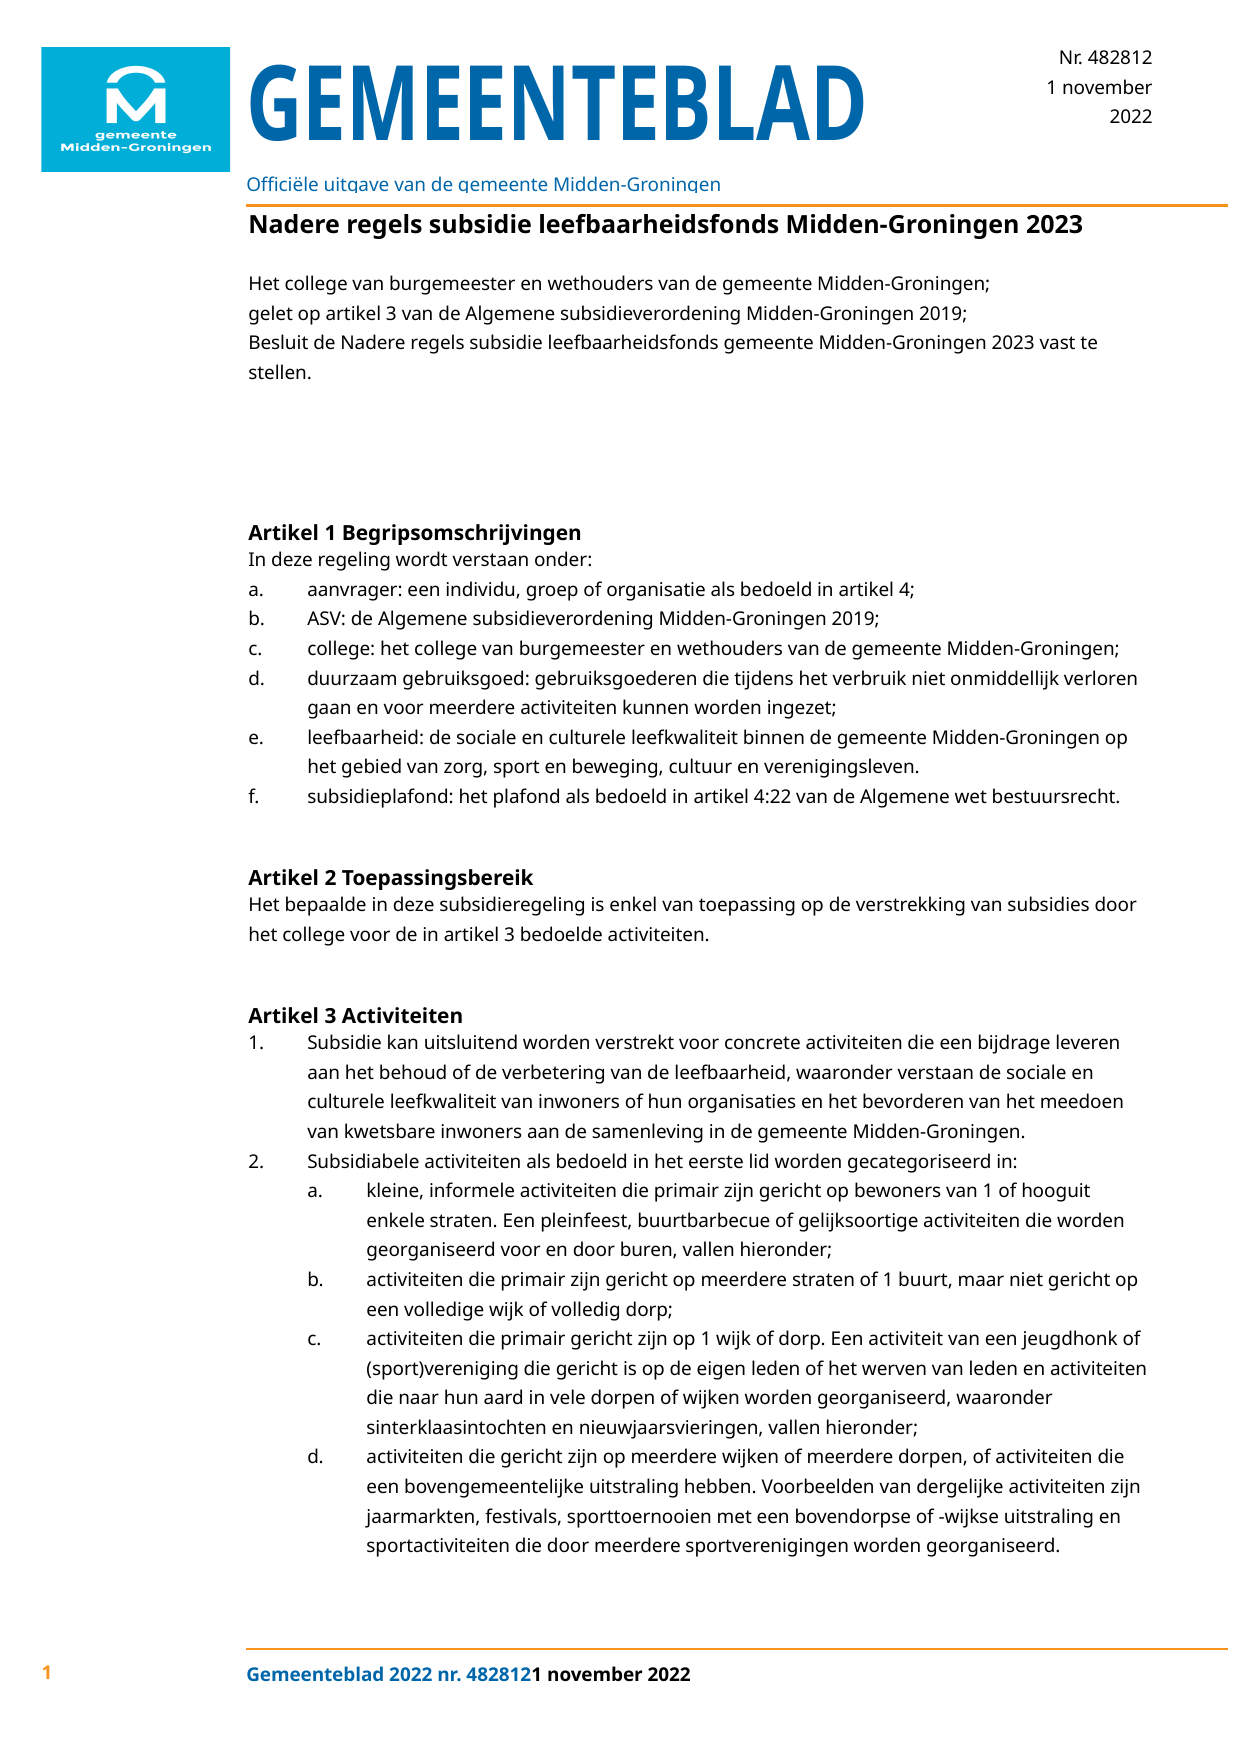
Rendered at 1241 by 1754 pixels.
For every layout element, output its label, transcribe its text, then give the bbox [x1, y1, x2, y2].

picture [184, 146, 190, 153]
text Het bepaalde in deze subsidieregeling is enkel van toepassing op de verstrekking van subsidies door het college voor de in artikel 3 bedoelde activiteiten. [248, 891, 1152, 947]
list leefbaarheid: de sociale en culturele leefkwaliteit binnen de gemeente Midden-Groningen op het gebied van zorg, sport en beweging, cultuur en verenigingsleven. [248, 724, 1152, 779]
list subsidieplafond: het plafond als bedoeld in artikel 4:22 van de Algemene wet bestuursrecht. [248, 783, 1152, 809]
text Artikel 2 Toepassingsbereik [248, 863, 1152, 891]
picture [108, 66, 164, 82]
list Subsidiabele activiteiten als bedoeld in het eerste lid worden gecategoriseerd in: [248, 1148, 1152, 1173]
text In deze regeling wordt verstaan onder: [248, 546, 1152, 572]
list activiteiten die primair zijn gericht op meerdere straten of 1 buurt, maar niet gericht op een volledige wijk of volledig dorp; [307, 1266, 1152, 1321]
text Het college van burgemeester en wethouders van de gemeente Midden-Groningen; [248, 270, 1152, 296]
text Nadere regels subsidie leefbaarheidsfonds Midden-Groningen 2023 [248, 207, 1152, 241]
text Artikel 1 Begripsomschrijvingen [248, 518, 1152, 546]
text gelet op artikel 3 van de Algemene subsidieverordening Midden-Groningen 2019; [248, 300, 1152, 326]
list activiteiten die primair gericht zijn op 1 wijk of dorp. Een activiteit van een jeugdhonk of (sport)vereniging die gericht is op de eigen leden of het werven van leden en activiteiten die naar hun aard in vele dorpen of wijken worden georganiseerd, waaronder sinterklaasintochten en nieuwjaarsvieringen, vallen hieronder; [307, 1325, 1152, 1440]
list activiteiten die gericht zijn op meerdere wijken of meerdere dorpen, of activiteiten die een bovengemeentelijke uitstraling hebben. Voorbeelden van dergelijke activiteiten zijn jaarmarkten, festivals, sporttoernooien met een bovendorpse of -wijkse uitstraling en sportactiviteiten die door meerdere sportverenigingen worden georganiseerd. [307, 1444, 1152, 1558]
text Artikel 3 Activiteiten [248, 1001, 1152, 1029]
list aanvrager: een individu, groep of organisatie als bedoeld in artikel 4; [248, 576, 1152, 602]
list ASV: de Algemene subsidieverordening Midden-Groningen 2019; [248, 606, 1152, 631]
picture [107, 89, 165, 122]
list kleine, informele activiteiten die primair zijn gericht op bewoners van 1 of hooguit enkele straten. Een pleinfeest, buurtbarbecue of gelijksoortige activiteiten die worden georganiseerd voor en door buren, vallen hieronder; [307, 1177, 1152, 1262]
list Subsidie kan uitsluitend worden verstrekt voor concrete activiteiten die een bijdrage leveren aan het behoud of de verbetering van de leefbaarheid, waaronder verstaan de sociale en culturele leefkwaliteit van inwoners of hun organisaties en het bevorderen van het meedoen van kwetsbare inwoners aan de samenleving in de gemeente Midden-Groningen. [248, 1029, 1152, 1144]
list college: het college van burgemeester en wethouders van de gemeente Midden-Groningen; [248, 635, 1152, 661]
list duurzaam gebruiksgoed: gebruiksgoederen die tijdens het verbruik niet onmiddellijk verloren gaan en voor meerdere activiteiten kunnen worden ingezet; [248, 665, 1152, 720]
text Besluit de Nadere regels subsidie leefbaarheidsfonds gemeente Midden-Groningen 2023 vast te stellen. [248, 329, 1152, 385]
